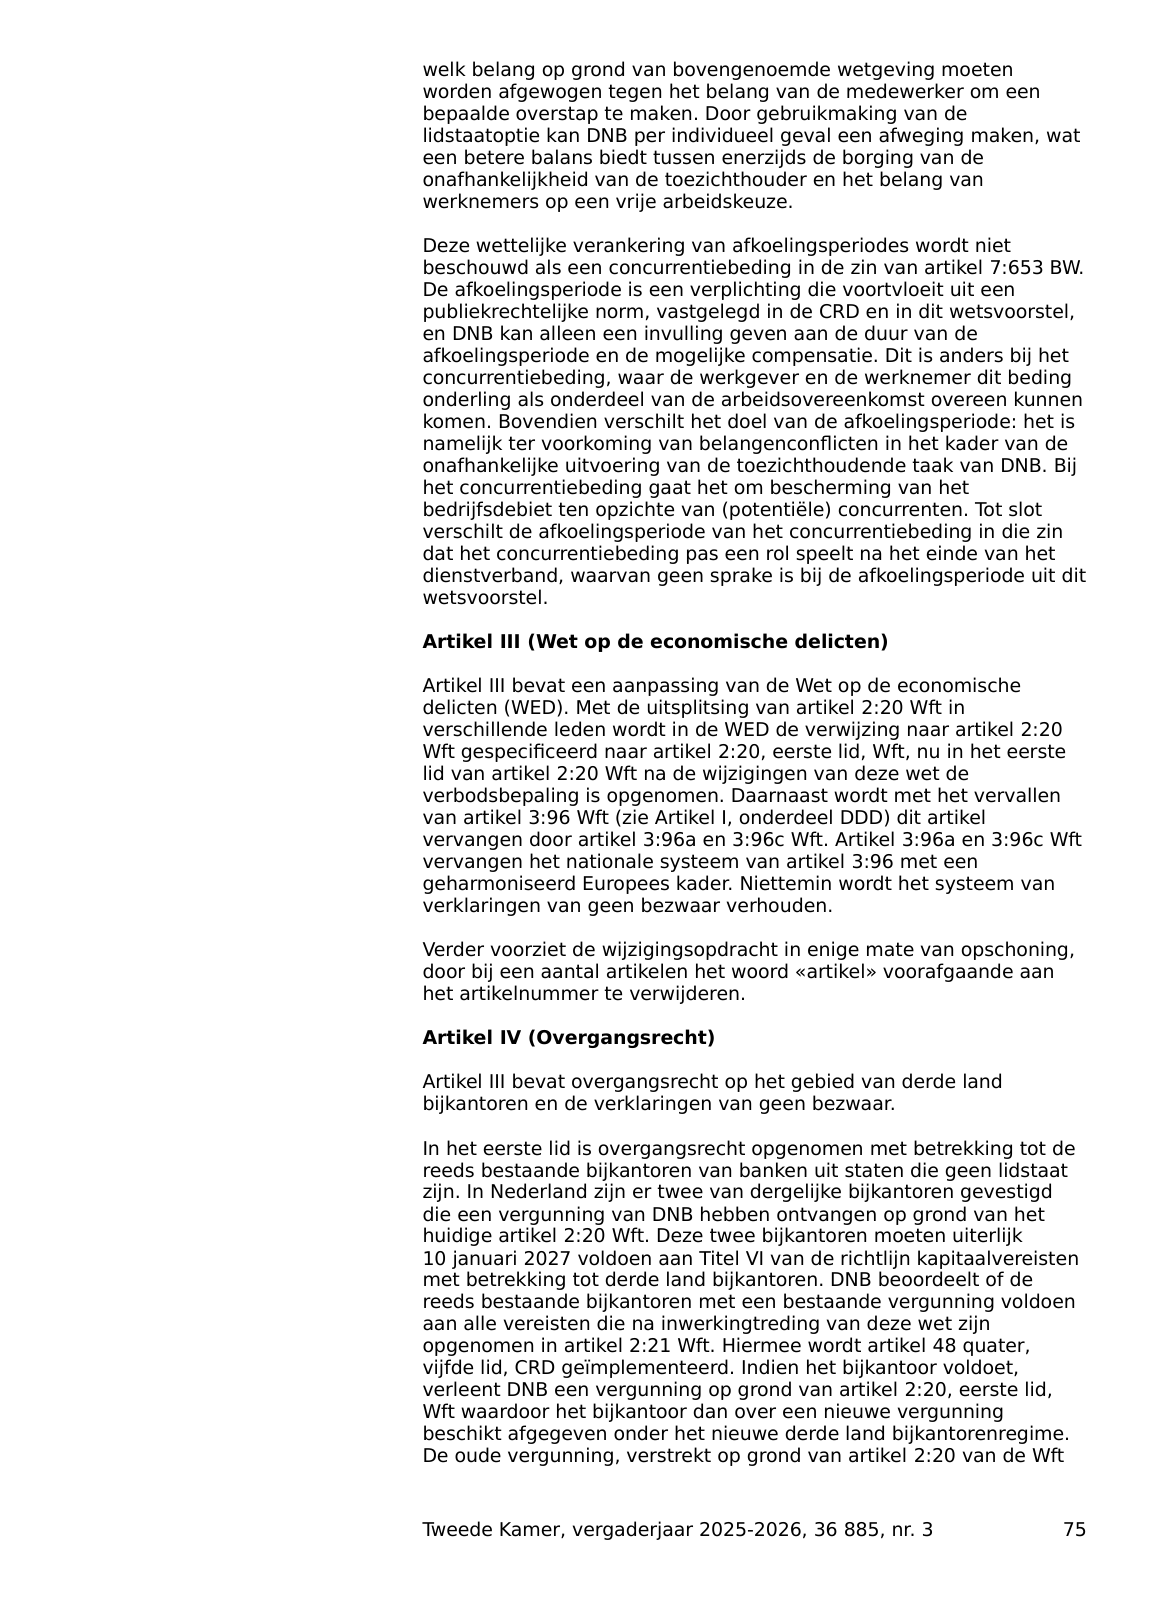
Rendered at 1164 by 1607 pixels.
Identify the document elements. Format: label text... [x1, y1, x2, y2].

subtitle Artikel IV (Overgangsrecht) [422, 1027, 1087, 1049]
text welk belang op grond van bovengenoemde wetgeving moeten worden afgewogen tegen het belang van de medewerker om een bepaalde overstap te maken. Door gebruikmaking van de lidstaatoptie kan DNB per individueel geval een afweging maken, wat een betere balans biedt tussen enerzijds de borging van de onafhankelijkheid van de toezichthouder en het belang van werknemers op een vrije arbeidskeuze. [422, 59, 1087, 213]
text Artikel III bevat overgangsrecht op het gebied van derde land bijkantoren en de verklaringen van geen bezwaar. [422, 1071, 1087, 1115]
text In het eerste lid is overgangsrecht opgenomen met betrekking tot de reeds bestaande bijkantoren van banken uit staten die geen lidstaat zijn. In Nederland zijn er twee van dergelijke bijkantoren gevestigd die een vergunning van DNB hebben ontvangen op grond van het huidige artikel 2:20 Wft. Deze twee bijkantoren moeten uiterlijk 10 januari 2027 voldoen aan Titel VI van de richtlijn kapitaalvereisten met betrekking tot derde land bijkantoren. DNB beoordeelt of de reeds bestaande bijkantoren met een bestaande vergunning voldoen aan alle vereisten die na inwerkingtreding van deze wet zijn opgenomen in artikel 2:21 Wft. Hiermee wordt artikel 48 quater, vijfde lid, CRD geïmplementeerd. Indien het bijkantoor voldoet, verleent DNB een vergunning op grond van artikel 2:20, eerste lid, Wft waardoor het bijkantoor dan over een nieuwe vergunning beschikt afgegeven onder het nieuwe derde land bijkantorenregime. De oude vergunning, verstrekt op grond van artikel 2:20 van de Wft [422, 1137, 1087, 1467]
text Artikel III bevat een aanpassing van de Wet op de economische delicten (WED). Met de uitsplitsing van artikel 2:20 Wft in verschillende leden wordt in de WED de verwijzing naar artikel 2:20 Wft gespecificeerd naar artikel 2:20, eerste lid, Wft, nu in het eerste lid van artikel 2:20 Wft na de wijzigingen van deze wet de verbodsbepaling is opgenomen. Daarnaast wordt met het vervallen van artikel 3:96 Wft (zie Artikel I, onderdeel DDD) dit artikel vervangen door artikel 3:96a en 3:96c Wft. Artikel 3:96a en 3:96c Wft vervangen het nationale systeem van artikel 3:96 met een geharmoniseerd Europees kader. Niettemin wordt het systeem van verklaringen van geen bezwaar verhouden. [422, 675, 1087, 917]
text Deze wettelijke verankering van afkoelingsperiodes wordt niet beschouwd als een concurrentiebeding in de zin van artikel 7:653 BW. De afkoelingsperiode is een verplichting die voortvloeit uit een publiekrechtelijke norm, vastgelegd in de CRD en in dit wetsvoorstel, en DNB kan alleen een invulling geven aan de duur van de afkoelingsperiode en de mogelijke compensatie. Dit is anders bij het concurrentiebeding, waar de werkgever en de werknemer dit beding onderling als onderdeel van de arbeidsovereenkomst overeen kunnen komen. Bovendien verschilt het doel van de afkoelingsperiode: het is namelijk ter voorkoming van belangenconflicten in het kader van de onafhankelijke uitvoering van de toezichthoudende taak van DNB. Bij het concurrentiebeding gaat het om bescherming van het bedrijfsdebiet ten opzichte van (potentiële) concurrenten. Tot slot verschilt de afkoelingsperiode van het concurrentiebeding in die zin dat het concurrentiebeding pas een rol speelt na het einde van het dienstverband, waarvan geen sprake is bij de afkoelingsperiode uit dit wetsvoorstel. [422, 235, 1087, 609]
subtitle Artikel III (Wet op de economische delicten) [422, 631, 1087, 653]
text Verder voorziet de wijzigingsopdracht in enige mate van opschoning, door bij een aantal artikelen het woord «artikel» voorafgaande aan het artikelnummer te verwijderen. [422, 939, 1087, 1005]
